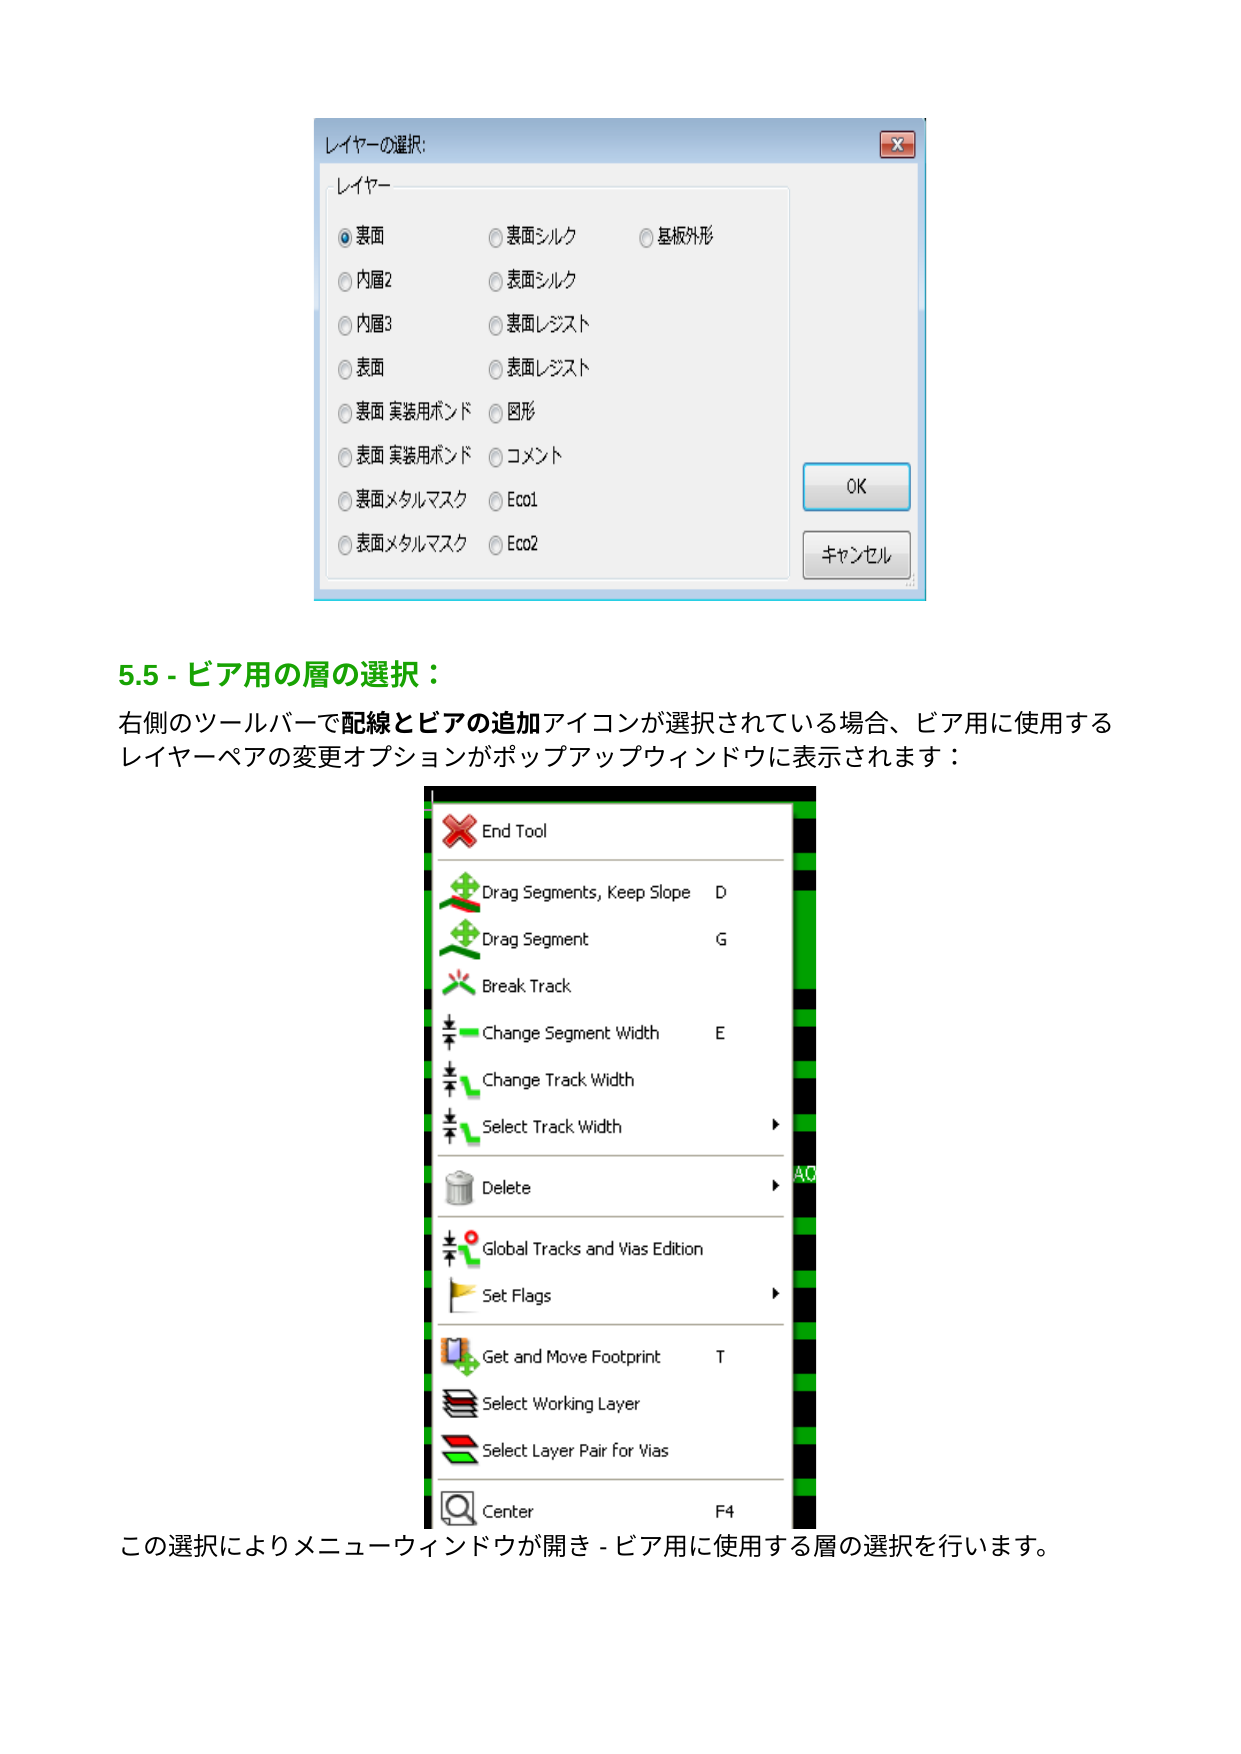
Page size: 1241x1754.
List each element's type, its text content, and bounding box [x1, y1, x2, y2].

text この選択によりメニューウィンドウが開き - ビア用に使用する層の選択を行います。 [118, 1528, 1122, 1562]
picture [424, 786, 817, 1529]
picture [313, 118, 927, 601]
subtitle ビア用の層の選択： [118, 654, 1122, 693]
text 右側のツールバーで配線とビアの追加アイコンが選択されている場合、ビア用に使用するレイヤーペアの変更オプションがポップアップウィンドウに表示されます： [118, 706, 1122, 774]
